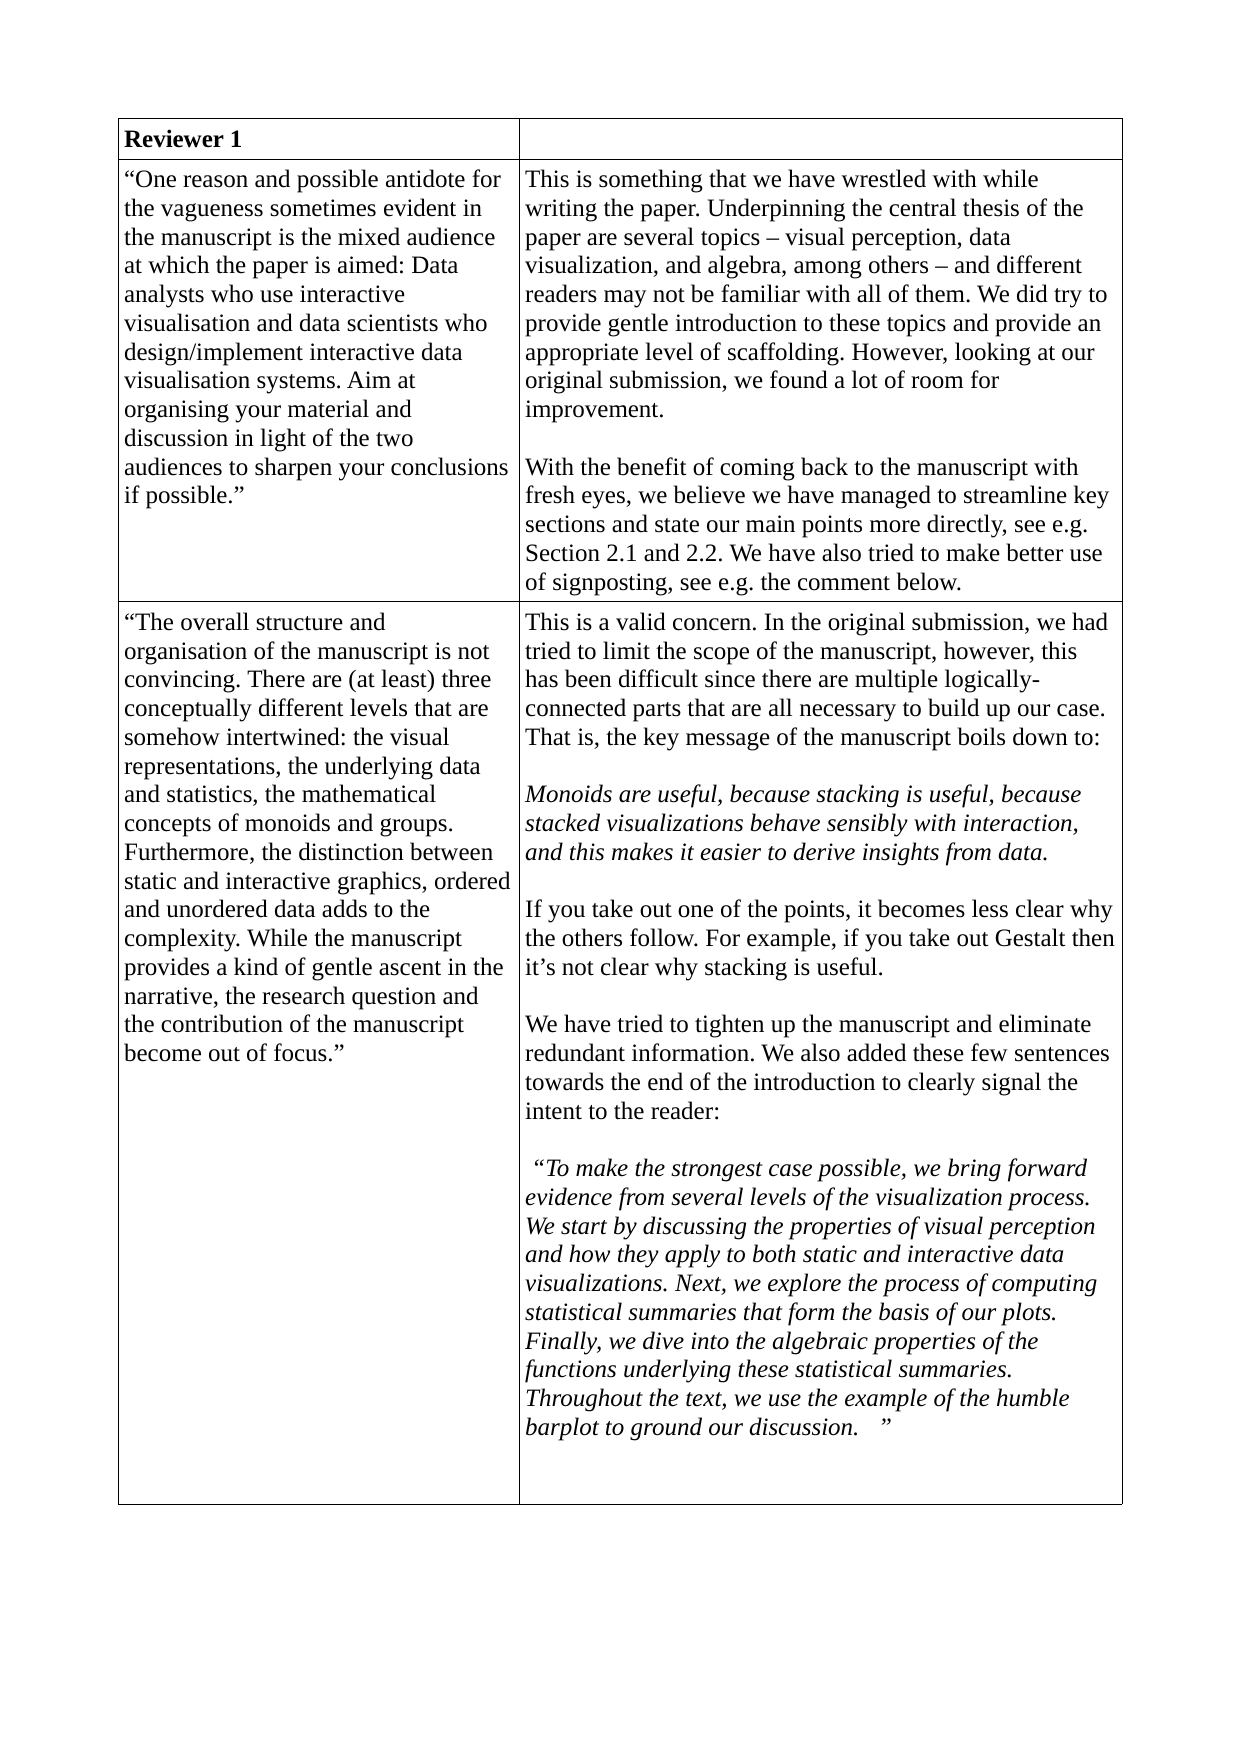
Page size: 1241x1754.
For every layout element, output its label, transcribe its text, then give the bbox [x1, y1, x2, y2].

table_header Reviewer 1 [119, 119, 519, 158]
table_cell This is something that we have wrestled with while writing the paper. Underpinning the central thesis of the paper are several topics – visual perception, data visualization, and algebra, among others – and different readers may not be familiar with all of them. We did try to provide gentle introduction to these topics and provide an appropriate level of scaffolding. However, looking at our original submission, we found a lot of room for improvement. With the benefit of coming back to the manuscript with fresh eyes, we believe we have managed to streamline key sections and state our main points more directly, see e.g. Section 2.1 and 2.2. We have also tried to make better use of signposting, see e.g. the comment below. [520, 160, 1122, 601]
table_cell This is a valid concern. In the original submission, we had tried to limit the scope of the manuscript, however, this has been difficult since there are multiple logically-connected parts that are all necessary to build up our case. That is, the key message of the manuscript boils down to: Monoids are useful, because stacking is useful, because stacked visualizations behave sensibly with interaction, and this makes it easier to derive insights from data. If you take out one of the points, it becomes less clear why the others follow. For example, if you take out Gestalt then it’s not clear why stacking is useful. We have tried to tighten up the manuscript and eliminate redundant information. We also added these few sentences towards the end of the introduction to clearly signal the intent to the reader: “To make the strongest case possible, we bring forward evidence from several levels of the visualization process. We start by discussing the properties of visual perception and how they apply to both static and interactive data visualizations. Next, we explore the process of computing statistical summaries that form the basis of our plots. Finally, we dive into the algebraic properties of the functions underlying these statistical summaries. Throughout the text, we use the example of the humble barplot to ground our discussion. ” [520, 602, 1122, 1504]
table_cell “The overall structure and organisation of the manuscript is not convincing. There are (at least) three conceptually different levels that are somehow intertwined: the visual representations, the underlying data and statistics, the mathematical concepts of monoids and groups. Furthermore, the distinction between static and interactive graphics, ordered and unordered data adds to the complexity. While the manuscript provides a kind of gentle ascent in the narrative, the research question and the contribution of the manuscript become out of focus.” [119, 602, 519, 1504]
table_header [520, 119, 1122, 158]
table_cell “One reason and possible antidote for the vagueness sometimes evident in the manuscript is the mixed audience at which the paper is aimed: Data analysts who use interactive visualisation and data scientists who design/implement interactive data visualisation systems. Aim at organising your material and discussion in light of the two audiences to sharpen your conclusions if possible.” [119, 160, 519, 601]
